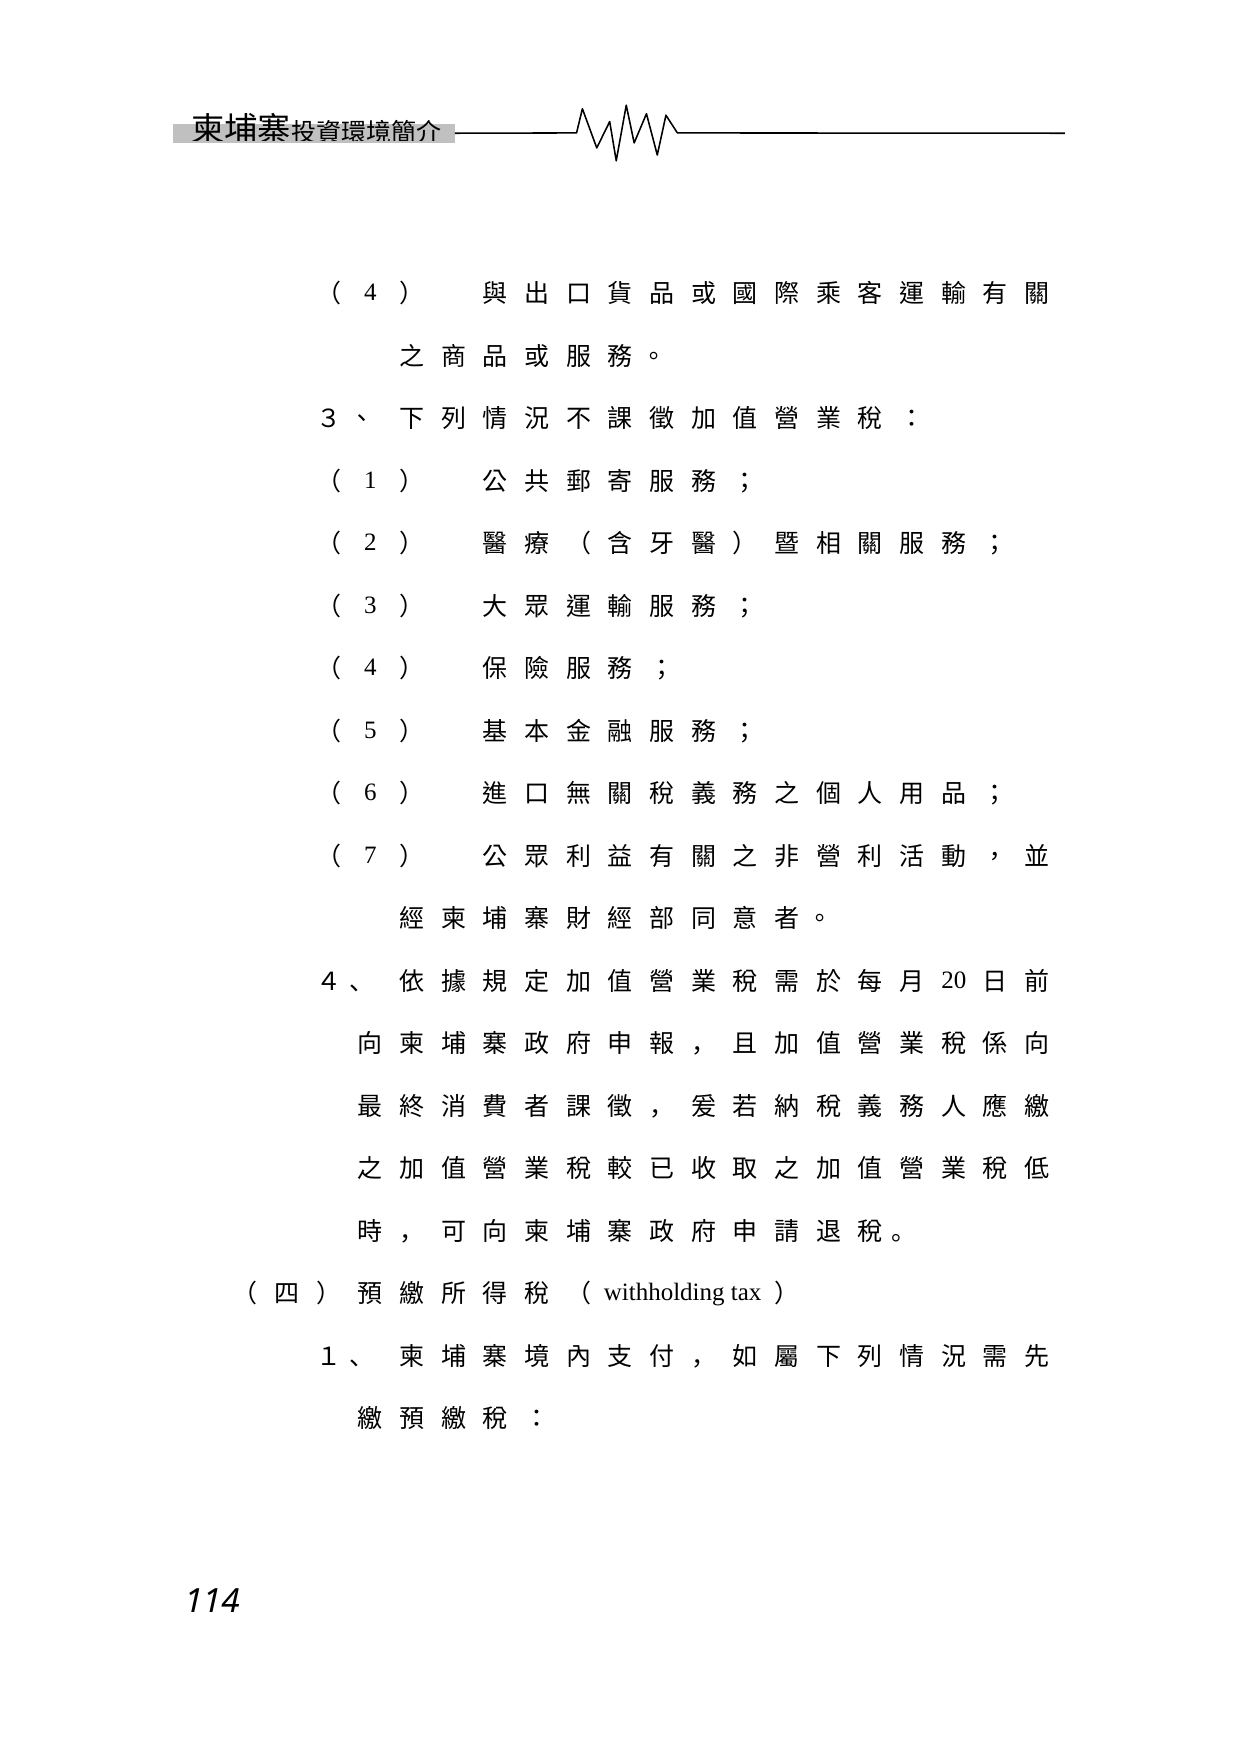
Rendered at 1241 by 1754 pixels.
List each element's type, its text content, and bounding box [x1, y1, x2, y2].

text （2） 醫療（含牙醫）暨相關服務； [306, 500, 1058, 563]
text ３、下列情況不課徵加值營業稅： [281, 375, 1058, 438]
text （5） 基本金融服務； [306, 688, 1058, 750]
text （1） 公共郵寄服務； [306, 438, 1058, 500]
text （6） 進口無關稅義務之個人用品； [306, 750, 1058, 813]
text （4） 保險服務； [306, 625, 1058, 688]
text （7） 公眾利益有關之非營利活動，並經柬埔寨財經部同意者。 [306, 813, 1058, 938]
text １、柬埔寨境內支付，如屬下列情況需先繳預繳稅： [281, 1313, 1058, 1438]
text （3） 大眾運輸服務； [306, 563, 1058, 625]
text （四）預繳所得稅（withholding tax） [207, 1250, 1058, 1313]
text （4） 與出口貨品或國際乘客運輸有關之商品或服務。 [306, 250, 1058, 375]
text ４、依據規定加值營業稅需於每月20日前向柬埔寨政府申報，且加值營業稅係向最終消費者課徵，爰若納稅義務人應繳之加值營業稅較已收取之加值營業稅低時，可向柬埔寨政府申請退稅。 [281, 938, 1058, 1250]
